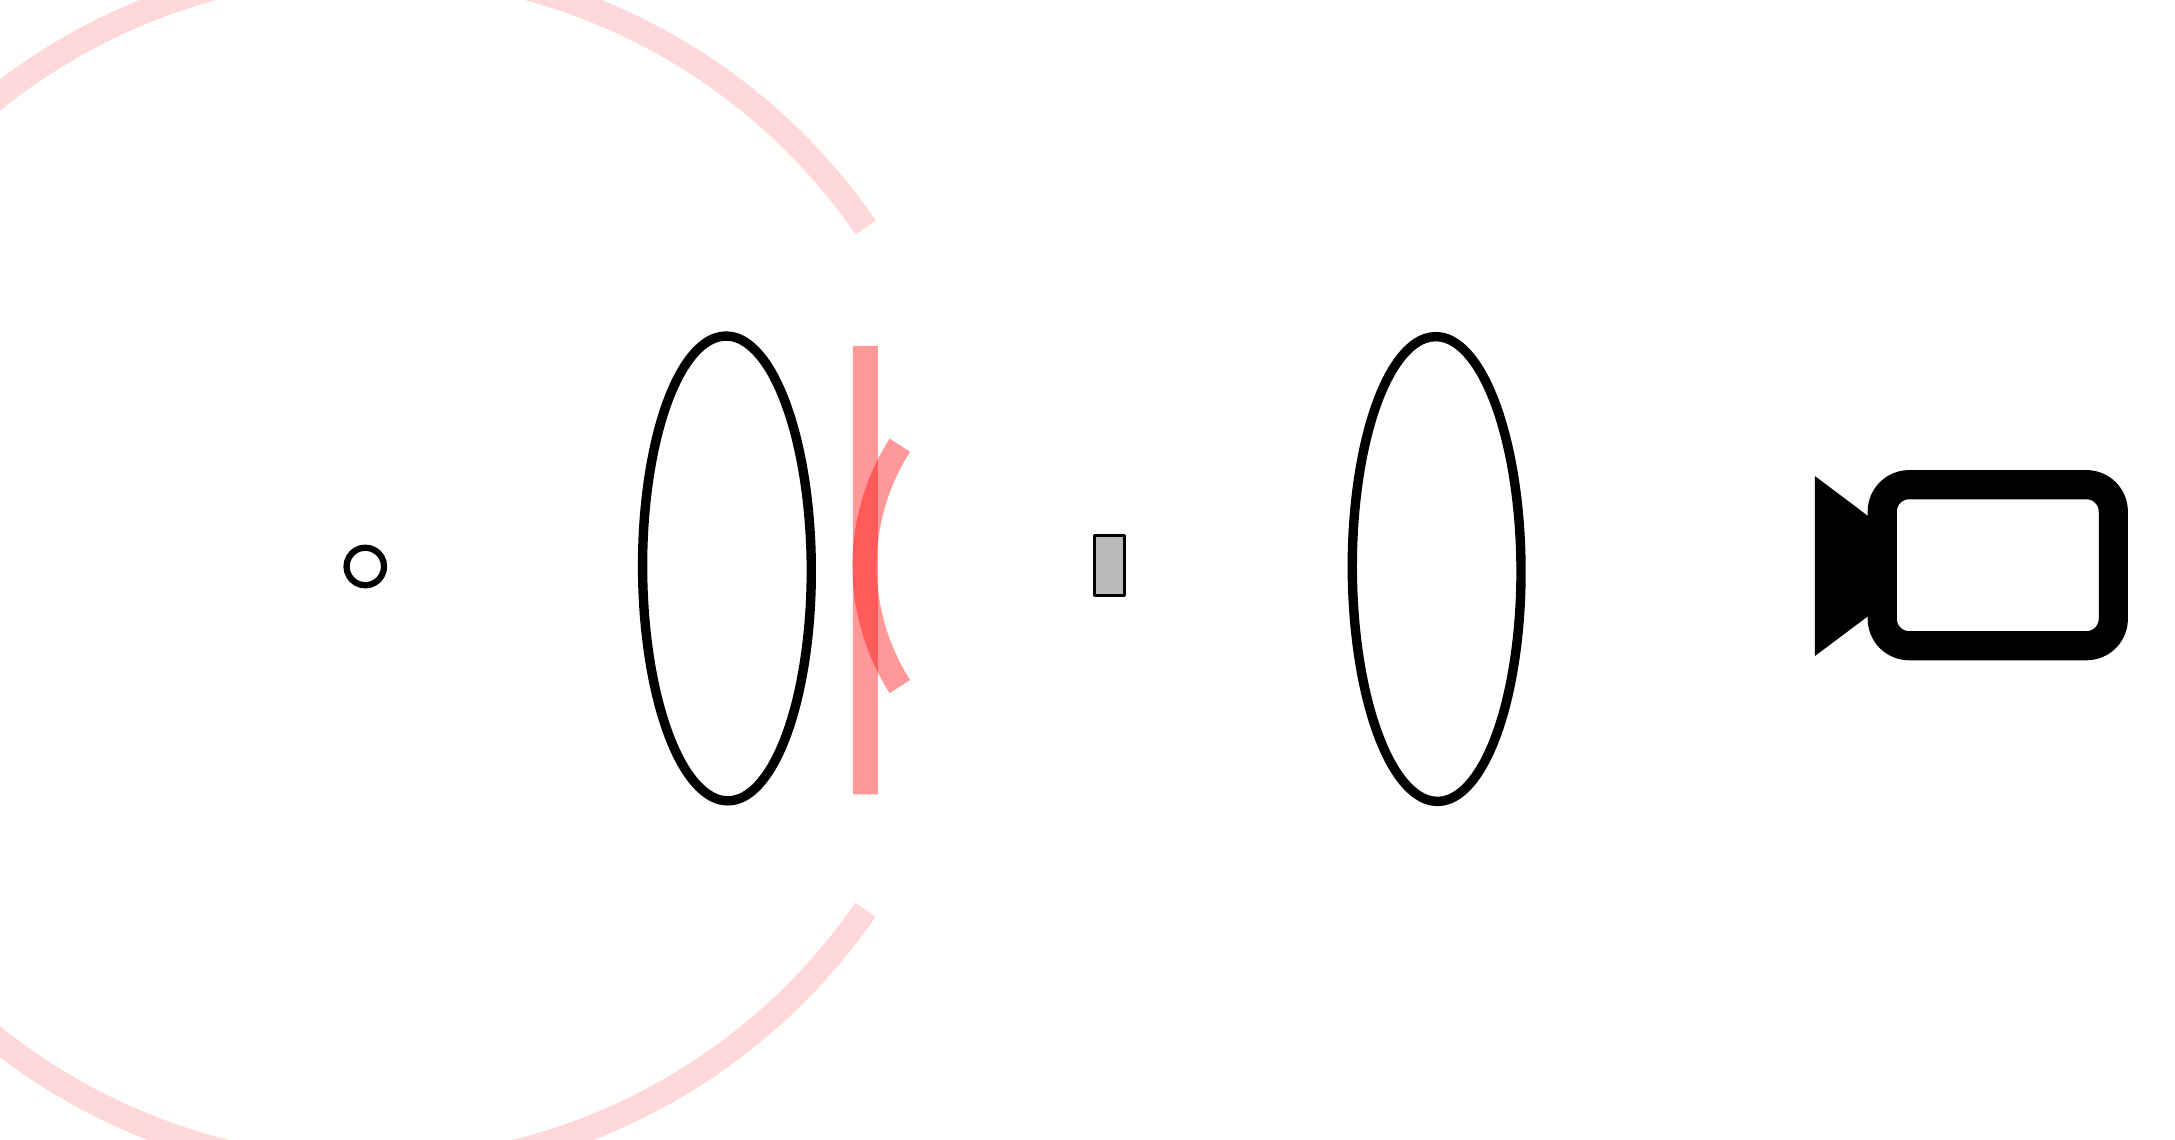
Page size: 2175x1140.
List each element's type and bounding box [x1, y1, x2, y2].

text_box [0, 0, 217, 111]
text_box [1814, 476, 1875, 657]
text_box [511, 0, 1747, 1140]
text_box [1882, 484, 2114, 646]
text_box [0, 1026, 230, 1140]
